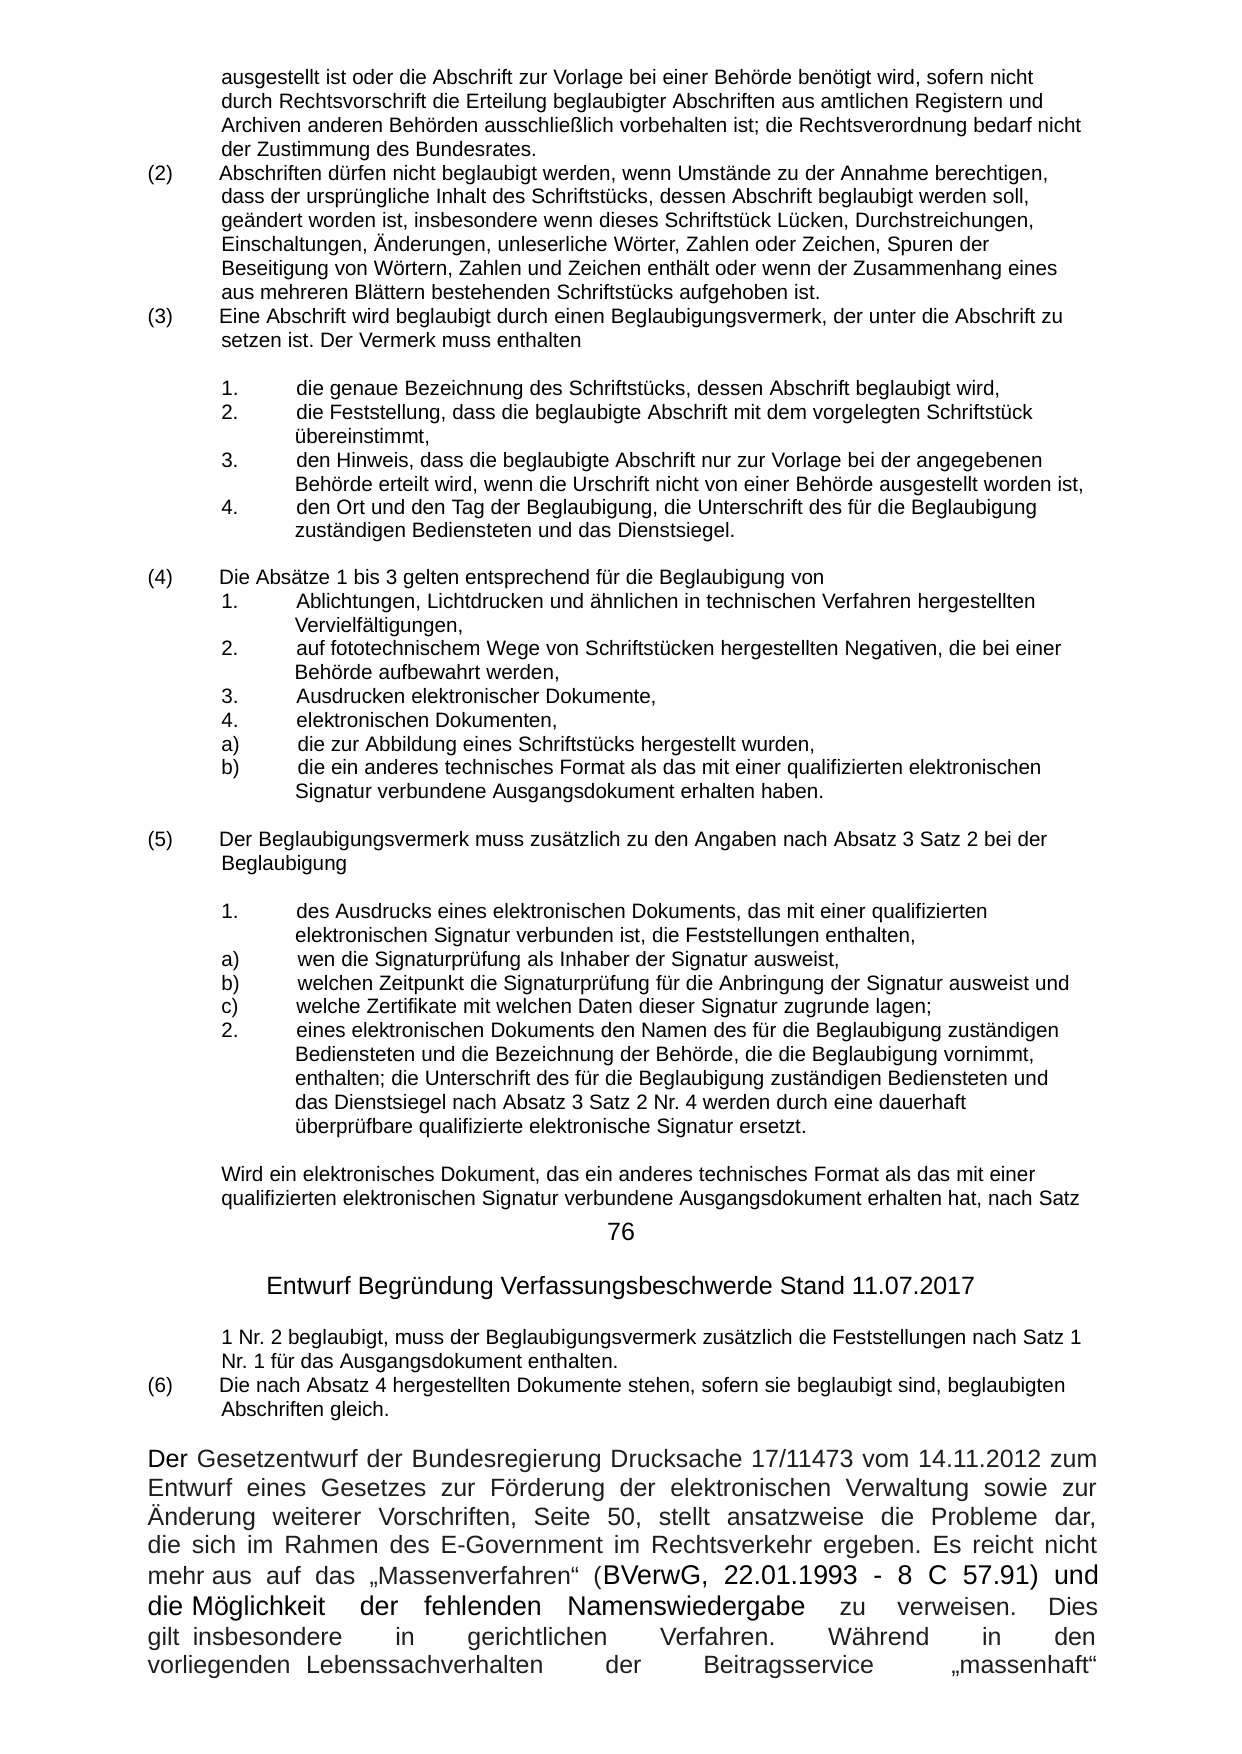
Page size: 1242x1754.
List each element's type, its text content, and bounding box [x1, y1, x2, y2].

text Archiven anderen Behörden ausschließlich vorbehalten ist; die Rechtsverordnung bedarf nicht der Zustimmung des Bundesrates. [221, 112, 1093, 160]
text 3. den Hinweis, dass die beglaubigte Abschrift nur zur Vorlage bei der angegebenen [221, 448, 1106, 472]
text 1. des Ausdrucks eines elektronischen Dokuments, das mit einer qualifizierten elektronischen Signatur verbunden ist, die Feststellungen enthalten, [221, 898, 997, 946]
text 3. Ausdrucken elektronischer Dokumente, [221, 684, 1106, 708]
text 2. die Feststellung, dass die beglaubigte Abschrift mit dem vorgelegten Schriftstück übereinstimmt, [221, 400, 1043, 448]
text 2. eines elektronischen Dokuments den Namen des für die Beglaubigung zuständigen Bediensteten und die Bezeichnung der Behörde, die die Beglaubigung vornimmt, enthalten; die Unterschrift des für die Beglaubigung zuständigen Bediensteten und das Dienstsiegel nach Absatz 3 Satz 2 Nr. 4 werden durch eine dauerhaft überprüfbare qualifizierte elektronische Signatur ersetzt. [221, 1018, 1068, 1138]
text (5) Der Beglaubigungsvermerk muss zusätzlich zu den Angaben nach Absatz 3 Satz 2 bei der [147, 827, 1061, 851]
text (4) Die Absätze 1 bis 3 gelten entsprechend für die Beglaubigung von [147, 565, 836, 589]
text 1. Ablichtungen, Lichtdrucken und ähnlichen in technischen Verfahren hergestellten [221, 589, 1106, 613]
text ausgestellt ist oder die Abschrift zur Vorlage bei einer Behörde benötigt wird, sofern nicht durch Rechtsvorschrift die Erteilung beglaubigter Abschriften aus amtlichen Registern und [147, 64, 1070, 112]
text Signatur verbundene Ausgangsdokument erhalten haben. [295, 779, 1106, 803]
text 4. elektronischen Dokumenten, [221, 708, 1106, 732]
text Nr. 1 für das Ausgangsdokument enthalten. [221, 1348, 1106, 1372]
text 4. den Ort und den Tag der Beglaubigung, die Unterschrift des für die Beglaubigung zuständigen Bediensteten und das Dienstsiegel. [221, 496, 1048, 542]
text 1 Nr. 2 beglaubigt, muss der Beglaubigungsvermerk zusätzlich die Feststellungen nach Satz 1 [221, 1324, 1106, 1348]
text (3) Eine Abschrift wird beglaubigt durch einen Beglaubigungsvermerk, der unter die Abschrift zu setzen ist. Der Vermerk muss enthalten [147, 304, 1077, 352]
text Behörde aufbewahrt werden, [294, 660, 1106, 684]
text Vervielfältigungen, [294, 613, 1106, 637]
text Der Gesetzentwurf der Bundesregierung Drucksache 17/11473 vom 14.11.2012 zum Entwurf eines Gesetzes zur Förderung der elektronischen Verwaltung sowie zur Änderung weiterer Vorschriften, Seite 50, stellt ansatzweise die Probleme dar, die sich im Rahmen des E-Government im Rechtsverkehr ergeben. Es reicht nicht mehr aus auf das „Massenverfahren“ (BVerwG, 22.01.1993 - 8 C 57.91) und die Möglichkeit der fehlenden Namenswiedergabe zu verweisen. Dies gilt insbesondere in gerichtlichen Verfahren. Während in den vorliegenden Lebenssachverhalten der Beitragsservice „massenhaft“ [147, 1444, 1099, 1679]
text Beglaubigung [221, 851, 1106, 875]
text (2) Abschriften dürfen nicht beglaubigt werden, wenn Umstände zu der Annahme berechtigen, dass der ursprüngliche Inhalt des Schriftstücks, dessen Abschrift beglaubigt werden soll, geändert worden ist, insbesondere wenn dieses Schriftstück Lücken, Durchstreichungen, Einschaltungen, Änderungen, unleserliche Wörter, Zahlen oder Zeichen, Spuren der Beseitigung von Wörtern, Zahlen und Zeichen enthält oder wenn der Zusammenhang eines aus mehreren Blättern bestehenden Schriftstücks aufgehoben ist. [147, 160, 1068, 304]
text Behörde erteilt wird, wenn die Urschrift nicht von einer Behörde ausgestellt worden ist, [294, 472, 1106, 496]
text a) wen die Signaturprüfung als Inhaber der Signatur ausweist, [221, 946, 1106, 970]
text Abschriften gleich. [221, 1396, 1106, 1420]
text 2. auf fototechnischem Wege von Schriftstücken hergestellten Negativen, die bei einer [221, 637, 1106, 660]
text 1. die genaue Bezeichnung des Schriftstücks, dessen Abschrift beglaubigt wird, [221, 376, 1106, 400]
text b) die ein anderes technisches Format als das mit einer qualifizierten elektronischen [221, 756, 1106, 779]
text a) die zur Abbildung eines Schriftstücks hergestellt wurden, [221, 732, 1106, 756]
text Entwurf Begründung Verfassungsbeschwerde Stand 11.07.2017 [259, 1271, 982, 1299]
text 76 [602, 1217, 639, 1246]
text (6) Die nach Absatz 4 hergestellten Dokumente stehen, sofern sie beglaubigt sind, beglaubigten [147, 1372, 1079, 1396]
text Wird ein elektronisches Dokument, das ein anderes technisches Format als das mit einer qualifizierten elektronischen Signatur verbundene Ausgangsdokument erhalten hat, nach Satz [221, 1162, 1092, 1210]
text b) welchen Zeitpunkt die Signaturprüfung für die Anbringung der Signatur ausweist und c) welche Zertifikate mit welchen Daten dieser Signatur zugrunde lagen; [221, 970, 1077, 1018]
